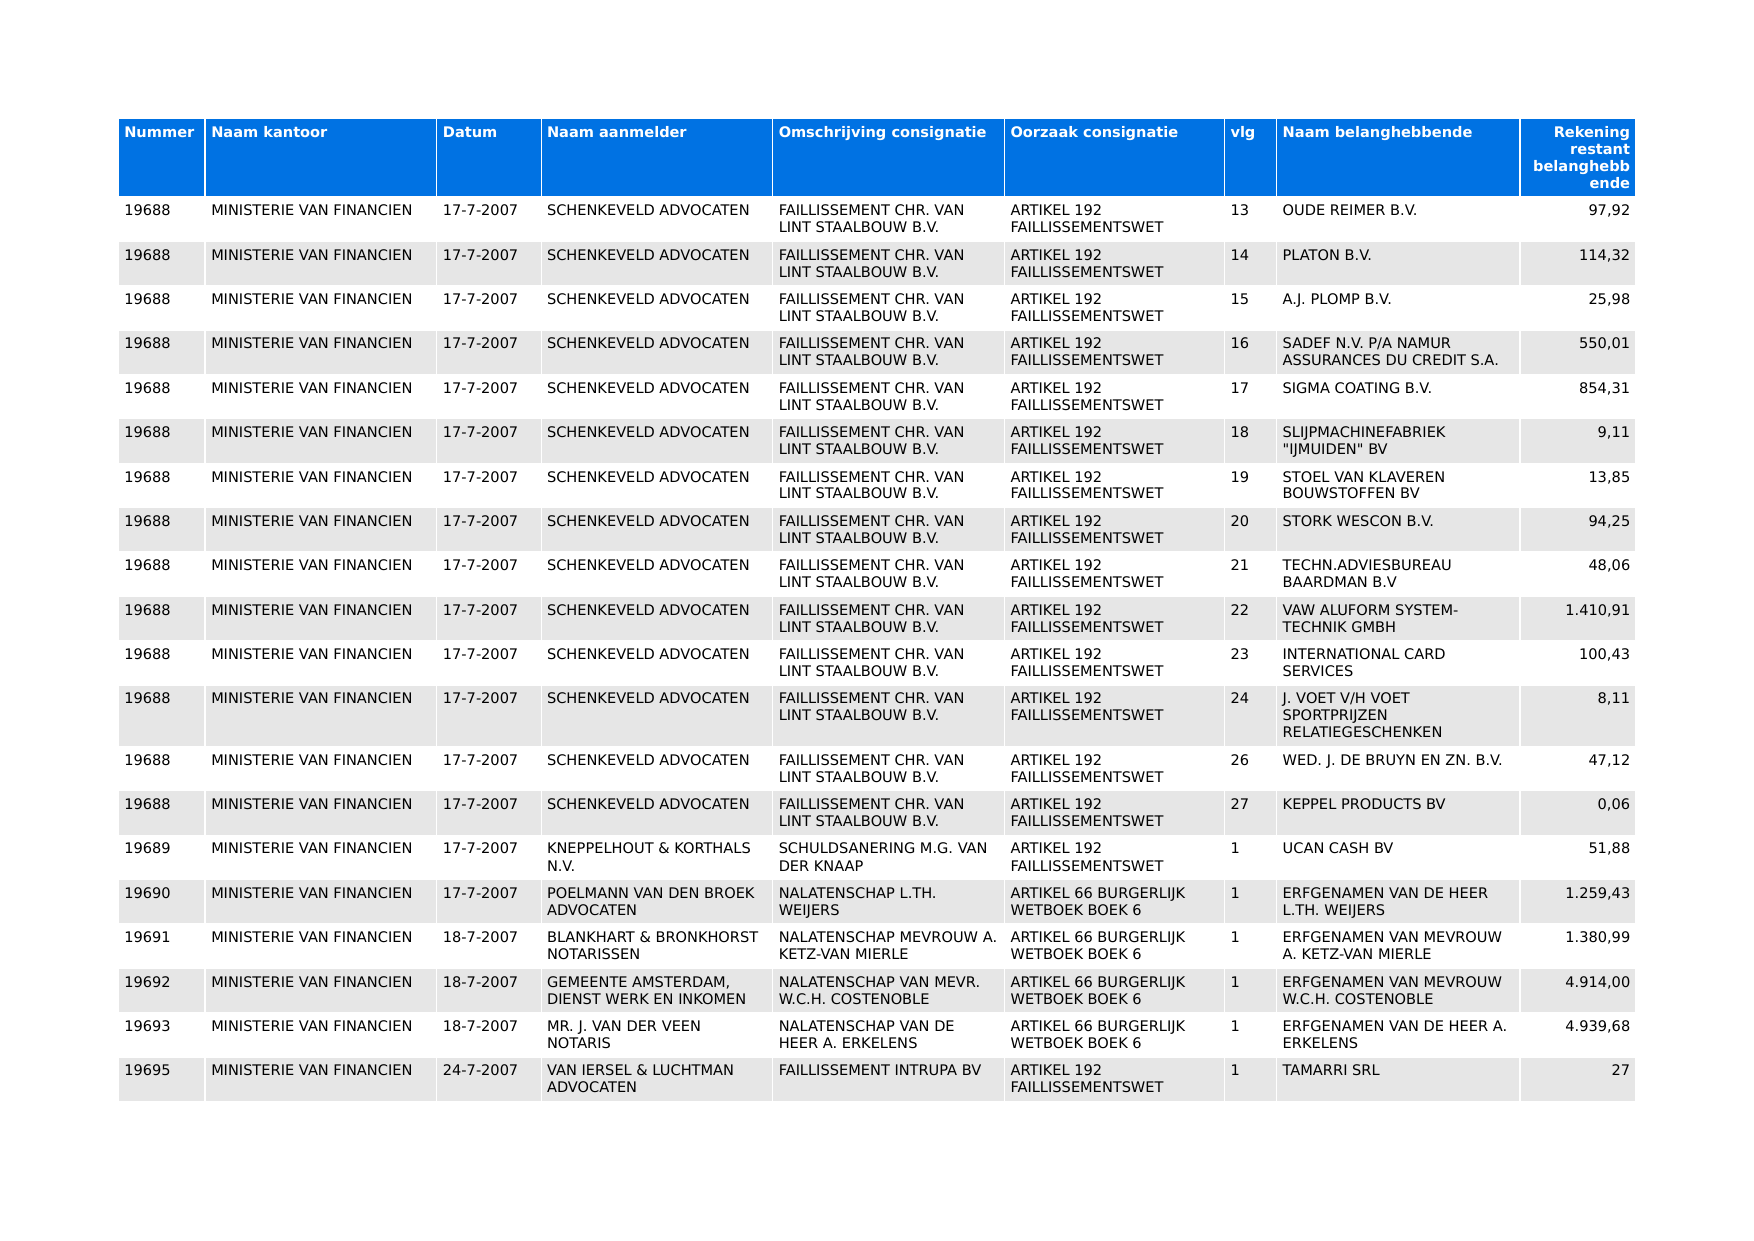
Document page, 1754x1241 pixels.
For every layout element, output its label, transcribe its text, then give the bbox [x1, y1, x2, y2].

table_header Naam belanghebbende [1277, 119, 1519, 196]
table_cell 14 [1225, 242, 1276, 285]
table_cell MINISTERIE VAN FINANCIEN [206, 419, 436, 463]
table_cell SCHENKEVELD ADVOCATEN [542, 198, 772, 241]
table_cell 17-7-2007 [437, 198, 541, 241]
table_cell ARTIKEL 66 BURGERLIJK WETBOEK BOEK 6 [1005, 880, 1224, 923]
table_cell 19688 [119, 553, 204, 596]
table_cell MINISTERIE VAN FINANCIEN [206, 925, 436, 968]
table_cell 21 [1225, 553, 1276, 596]
table_cell 19688 [119, 508, 204, 551]
table_cell MINISTERIE VAN FINANCIEN [206, 747, 436, 790]
table_cell SCHENKEVELD ADVOCATEN [542, 464, 772, 507]
table_cell 1 [1225, 836, 1276, 879]
table_cell MINISTERIE VAN FINANCIEN [206, 331, 436, 374]
table_cell 25,98 [1521, 286, 1635, 329]
table_cell 100,43 [1521, 641, 1635, 684]
table_cell 19688 [119, 198, 204, 241]
table_cell 19688 [119, 242, 204, 285]
table_cell ERFGENAMEN VAN DE HEER L.TH. WEIJERS [1277, 880, 1519, 923]
table_cell WED. J. DE BRUYN EN ZN. B.V. [1277, 747, 1519, 790]
table_cell ARTIKEL 192 FAILLISSEMENTSWET [1005, 464, 1224, 507]
table_cell 13,85 [1521, 464, 1635, 507]
table_cell FAILLISSEMENT CHR. VAN LINT STAALBOUW B.V. [773, 686, 1004, 746]
table_cell 17-7-2007 [437, 464, 541, 507]
table_cell ARTIKEL 192 FAILLISSEMENTSWET [1005, 242, 1224, 285]
table_cell 19688 [119, 791, 204, 835]
table_cell MINISTERIE VAN FINANCIEN [206, 375, 436, 418]
table_cell 27 [1521, 1058, 1635, 1101]
table_cell SCHENKEVELD ADVOCATEN [542, 641, 772, 684]
table_cell 19691 [119, 925, 204, 968]
table_cell 20 [1225, 508, 1276, 551]
table_cell 17-7-2007 [437, 597, 541, 640]
table_cell ERFGENAMEN VAN MEVROUW A. KETZ-VAN MIERLE [1277, 925, 1519, 968]
table_cell 17-7-2007 [437, 553, 541, 596]
table_cell 17 [1225, 375, 1276, 418]
table_cell 51,88 [1521, 836, 1635, 879]
table_header Rekening restant belanghebbende [1521, 119, 1635, 196]
table_cell 18 [1225, 419, 1276, 463]
table_cell BLANKHART & BRONKHORST NOTARISSEN [542, 925, 772, 968]
table_cell STOEL VAN KLAVEREN BOUWSTOFFEN BV [1277, 464, 1519, 507]
table_cell 17-7-2007 [437, 375, 541, 418]
table_cell SCHENKEVELD ADVOCATEN [542, 791, 772, 835]
table_cell FAILLISSEMENT CHR. VAN LINT STAALBOUW B.V. [773, 508, 1004, 551]
table_cell NALATENSCHAP L.TH. WEIJERS [773, 880, 1004, 923]
table_cell SCHULDSANERING M.G. VAN DER KNAAP [773, 836, 1004, 879]
table_header Naam aanmelder [542, 119, 772, 196]
table_cell ARTIKEL 66 BURGERLIJK WETBOEK BOEK 6 [1005, 925, 1224, 968]
table_cell FAILLISSEMENT CHR. VAN LINT STAALBOUW B.V. [773, 641, 1004, 684]
table_cell KEPPEL PRODUCTS BV [1277, 791, 1519, 835]
table_cell MINISTERIE VAN FINANCIEN [206, 464, 436, 507]
table_cell ARTIKEL 192 FAILLISSEMENTSWET [1005, 836, 1224, 879]
table_cell 24 [1225, 686, 1276, 746]
table_cell MINISTERIE VAN FINANCIEN [206, 553, 436, 596]
table_cell MINISTERIE VAN FINANCIEN [206, 286, 436, 329]
table_cell 47,12 [1521, 747, 1635, 790]
table_header Naam kantoor [206, 119, 436, 196]
table_cell 19 [1225, 464, 1276, 507]
table_cell SCHENKEVELD ADVOCATEN [542, 331, 772, 374]
table_cell 18-7-2007 [437, 1013, 541, 1057]
table_cell 1 [1225, 925, 1276, 968]
table_cell VAN IERSEL & LUCHTMAN ADVOCATEN [542, 1058, 772, 1101]
table_cell ARTIKEL 192 FAILLISSEMENTSWET [1005, 508, 1224, 551]
table_cell 17-7-2007 [437, 791, 541, 835]
table_cell ERFGENAMEN VAN DE HEER A. ERKELENS [1277, 1013, 1519, 1057]
table_cell FAILLISSEMENT CHR. VAN LINT STAALBOUW B.V. [773, 419, 1004, 463]
table_cell NALATENSCHAP MEVROUW A. KETZ-VAN MIERLE [773, 925, 1004, 968]
table_cell 26 [1225, 747, 1276, 790]
table_cell FAILLISSEMENT CHR. VAN LINT STAALBOUW B.V. [773, 597, 1004, 640]
table_cell 17-7-2007 [437, 686, 541, 746]
table_cell SCHENKEVELD ADVOCATEN [542, 747, 772, 790]
table_cell ARTIKEL 192 FAILLISSEMENTSWET [1005, 686, 1224, 746]
table_cell 1 [1225, 880, 1276, 923]
table_cell 0,06 [1521, 791, 1635, 835]
table_cell ARTIKEL 192 FAILLISSEMENTSWET [1005, 286, 1224, 329]
table_cell 17-7-2007 [437, 331, 541, 374]
table_cell MINISTERIE VAN FINANCIEN [206, 1013, 436, 1057]
table_cell MINISTERIE VAN FINANCIEN [206, 641, 436, 684]
table_cell 4.939,68 [1521, 1013, 1635, 1057]
table_header Omschrijving consignatie [773, 119, 1004, 196]
table_cell 19690 [119, 880, 204, 923]
table_cell SCHENKEVELD ADVOCATEN [542, 419, 772, 463]
table_cell 1 [1225, 969, 1276, 1012]
table_cell J. VOET V/H VOET SPORTPRIJZEN RELATIEGESCHENKEN [1277, 686, 1519, 746]
table_cell 1.380,99 [1521, 925, 1635, 968]
table_cell GEMEENTE AMSTERDAM, DIENST WERK EN INKOMEN [542, 969, 772, 1012]
table_cell 19688 [119, 747, 204, 790]
table_cell 1.259,43 [1521, 880, 1635, 923]
table_cell 17-7-2007 [437, 508, 541, 551]
table_cell 16 [1225, 331, 1276, 374]
table_cell 550,01 [1521, 331, 1635, 374]
table_cell 97,92 [1521, 198, 1635, 241]
table_cell FAILLISSEMENT CHR. VAN LINT STAALBOUW B.V. [773, 464, 1004, 507]
table_cell 1 [1225, 1058, 1276, 1101]
table_cell 48,06 [1521, 553, 1635, 596]
table_cell TAMARRI SRL [1277, 1058, 1519, 1101]
table_cell 4.914,00 [1521, 969, 1635, 1012]
table_header Datum [437, 119, 541, 196]
table_cell 18-7-2007 [437, 969, 541, 1012]
table_cell KNEPPELHOUT & KORTHALS N.V. [542, 836, 772, 879]
table_cell ARTIKEL 66 BURGERLIJK WETBOEK BOEK 6 [1005, 1013, 1224, 1057]
table_cell 1 [1225, 1013, 1276, 1057]
table_cell FAILLISSEMENT CHR. VAN LINT STAALBOUW B.V. [773, 286, 1004, 329]
table_cell MR. J. VAN DER VEEN NOTARIS [542, 1013, 772, 1057]
table_cell SCHENKEVELD ADVOCATEN [542, 597, 772, 640]
table_cell FAILLISSEMENT CHR. VAN LINT STAALBOUW B.V. [773, 198, 1004, 241]
table_cell SLIJPMACHINEFABRIEK "IJMUIDEN" BV [1277, 419, 1519, 463]
table_cell OUDE REIMER B.V. [1277, 198, 1519, 241]
table_cell MINISTERIE VAN FINANCIEN [206, 242, 436, 285]
table_cell 17-7-2007 [437, 880, 541, 923]
table_cell TECHN.ADVIESBUREAU BAARDMAN B.V [1277, 553, 1519, 596]
table_cell UCAN CASH BV [1277, 836, 1519, 879]
table_cell ARTIKEL 192 FAILLISSEMENTSWET [1005, 1058, 1224, 1101]
table_cell 19689 [119, 836, 204, 879]
table_cell 17-7-2007 [437, 242, 541, 285]
table_cell FAILLISSEMENT CHR. VAN LINT STAALBOUW B.V. [773, 375, 1004, 418]
table_cell FAILLISSEMENT CHR. VAN LINT STAALBOUW B.V. [773, 747, 1004, 790]
table_cell 17-7-2007 [437, 419, 541, 463]
table_cell 17-7-2007 [437, 286, 541, 329]
table_cell 19688 [119, 464, 204, 507]
table_cell 114,32 [1521, 242, 1635, 285]
table_cell ARTIKEL 192 FAILLISSEMENTSWET [1005, 375, 1224, 418]
table_cell 19695 [119, 1058, 204, 1101]
table_cell A.J. PLOMP B.V. [1277, 286, 1519, 329]
table_cell MINISTERIE VAN FINANCIEN [206, 597, 436, 640]
table_header vlg [1225, 119, 1276, 196]
table_cell 19688 [119, 597, 204, 640]
table_cell POELMANN VAN DEN BROEK ADVOCATEN [542, 880, 772, 923]
table_cell ARTIKEL 192 FAILLISSEMENTSWET [1005, 747, 1224, 790]
table_cell ERFGENAMEN VAN MEVROUW W.C.H. COSTENOBLE [1277, 969, 1519, 1012]
table_cell 8,11 [1521, 686, 1635, 746]
table_cell VAW ALUFORM SYSTEM-TECHNIK GMBH [1277, 597, 1519, 640]
table_cell ARTIKEL 192 FAILLISSEMENTSWET [1005, 641, 1224, 684]
table_cell 23 [1225, 641, 1276, 684]
table_cell ARTIKEL 192 FAILLISSEMENTSWET [1005, 419, 1224, 463]
table_cell 19688 [119, 641, 204, 684]
table_cell 17-7-2007 [437, 747, 541, 790]
table_cell MINISTERIE VAN FINANCIEN [206, 1058, 436, 1101]
table_cell 17-7-2007 [437, 836, 541, 879]
table_cell ARTIKEL 192 FAILLISSEMENTSWET [1005, 553, 1224, 596]
table_cell MINISTERIE VAN FINANCIEN [206, 198, 436, 241]
table_cell SCHENKEVELD ADVOCATEN [542, 375, 772, 418]
table_cell 1.410,91 [1521, 597, 1635, 640]
table_cell SIGMA COATING B.V. [1277, 375, 1519, 418]
table_cell FAILLISSEMENT CHR. VAN LINT STAALBOUW B.V. [773, 553, 1004, 596]
table_cell FAILLISSEMENT CHR. VAN LINT STAALBOUW B.V. [773, 791, 1004, 835]
table_cell 19688 [119, 419, 204, 463]
table_cell 22 [1225, 597, 1276, 640]
table_cell SCHENKEVELD ADVOCATEN [542, 553, 772, 596]
table_cell SCHENKEVELD ADVOCATEN [542, 286, 772, 329]
table_cell MINISTERIE VAN FINANCIEN [206, 836, 436, 879]
table_cell 854,31 [1521, 375, 1635, 418]
table_cell 94,25 [1521, 508, 1635, 551]
table_cell 13 [1225, 198, 1276, 241]
table_cell PLATON B.V. [1277, 242, 1519, 285]
table_cell ARTIKEL 192 FAILLISSEMENTSWET [1005, 198, 1224, 241]
table_cell 9,11 [1521, 419, 1635, 463]
table_cell SCHENKEVELD ADVOCATEN [542, 508, 772, 551]
table_cell MINISTERIE VAN FINANCIEN [206, 686, 436, 746]
table_cell 15 [1225, 286, 1276, 329]
table_cell 19688 [119, 331, 204, 374]
table_cell MINISTERIE VAN FINANCIEN [206, 880, 436, 923]
table_cell 18-7-2007 [437, 925, 541, 968]
table_cell NALATENSCHAP VAN MEVR. W.C.H. COSTENOBLE [773, 969, 1004, 1012]
table_cell FAILLISSEMENT INTRUPA BV [773, 1058, 1004, 1101]
table_cell ARTIKEL 192 FAILLISSEMENTSWET [1005, 791, 1224, 835]
table_cell ARTIKEL 192 FAILLISSEMENTSWET [1005, 597, 1224, 640]
table_cell 19688 [119, 375, 204, 418]
table_cell SCHENKEVELD ADVOCATEN [542, 686, 772, 746]
table_cell SADEF N.V. P/A NAMUR ASSURANCES DU CREDIT S.A. [1277, 331, 1519, 374]
table_cell 17-7-2007 [437, 641, 541, 684]
table_cell NALATENSCHAP VAN DE HEER A. ERKELENS [773, 1013, 1004, 1057]
table_cell 19693 [119, 1013, 204, 1057]
table_cell 19692 [119, 969, 204, 1012]
table_cell FAILLISSEMENT CHR. VAN LINT STAALBOUW B.V. [773, 331, 1004, 374]
table_cell INTERNATIONAL CARD SERVICES [1277, 641, 1519, 684]
table_cell STORK WESCON B.V. [1277, 508, 1519, 551]
table_cell MINISTERIE VAN FINANCIEN [206, 969, 436, 1012]
table_cell MINISTERIE VAN FINANCIEN [206, 791, 436, 835]
table_header Oorzaak consignatie [1005, 119, 1224, 196]
table_cell SCHENKEVELD ADVOCATEN [542, 242, 772, 285]
table_cell 19688 [119, 286, 204, 329]
table_header Nummer [119, 119, 204, 196]
table_cell FAILLISSEMENT CHR. VAN LINT STAALBOUW B.V. [773, 242, 1004, 285]
table_cell ARTIKEL 66 BURGERLIJK WETBOEK BOEK 6 [1005, 969, 1224, 1012]
table_cell 19688 [119, 686, 204, 746]
table_cell ARTIKEL 192 FAILLISSEMENTSWET [1005, 331, 1224, 374]
table_cell 27 [1225, 791, 1276, 835]
table_cell MINISTERIE VAN FINANCIEN [206, 508, 436, 551]
table_cell 24-7-2007 [437, 1058, 541, 1101]
